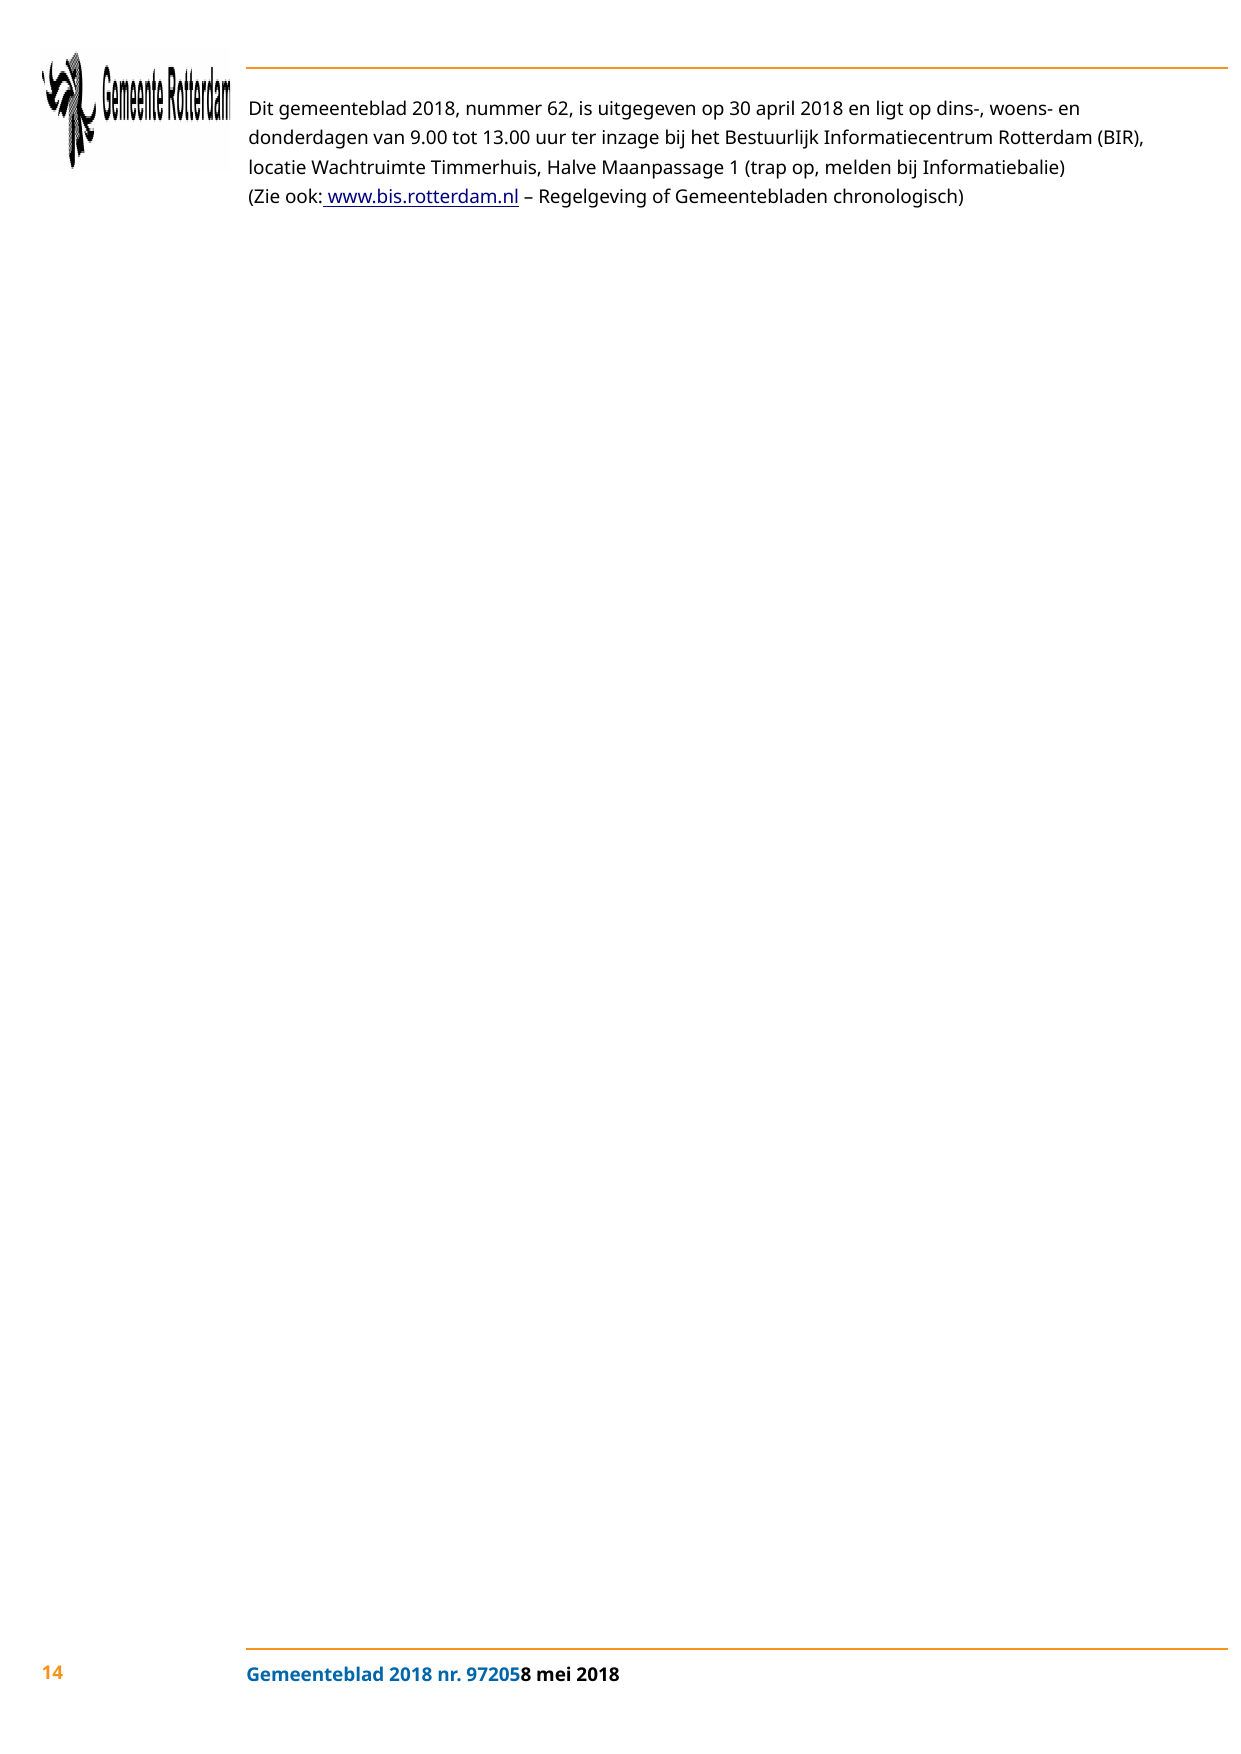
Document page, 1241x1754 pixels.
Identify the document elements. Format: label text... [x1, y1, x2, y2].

text (Zie ook: www.bis.rotterdam.nl – Regelgeving of Gemeentebladen chronologisch) [248, 184, 1152, 209]
picture [41, 47, 231, 172]
text Dit gemeenteblad 2018, nummer 62, is uitgegeven op 30 april 2018 en ligt op dins-, woens- en donderdagen van 9.00 tot 13.00 uur ter inzage bij het Bestuurlijk Informatiecentrum Rotterdam (BIR), locatie Wachtruimte Timmerhuis, Halve Maanpassage 1 (trap op, melden bij Informatiebalie) [248, 95, 1152, 180]
